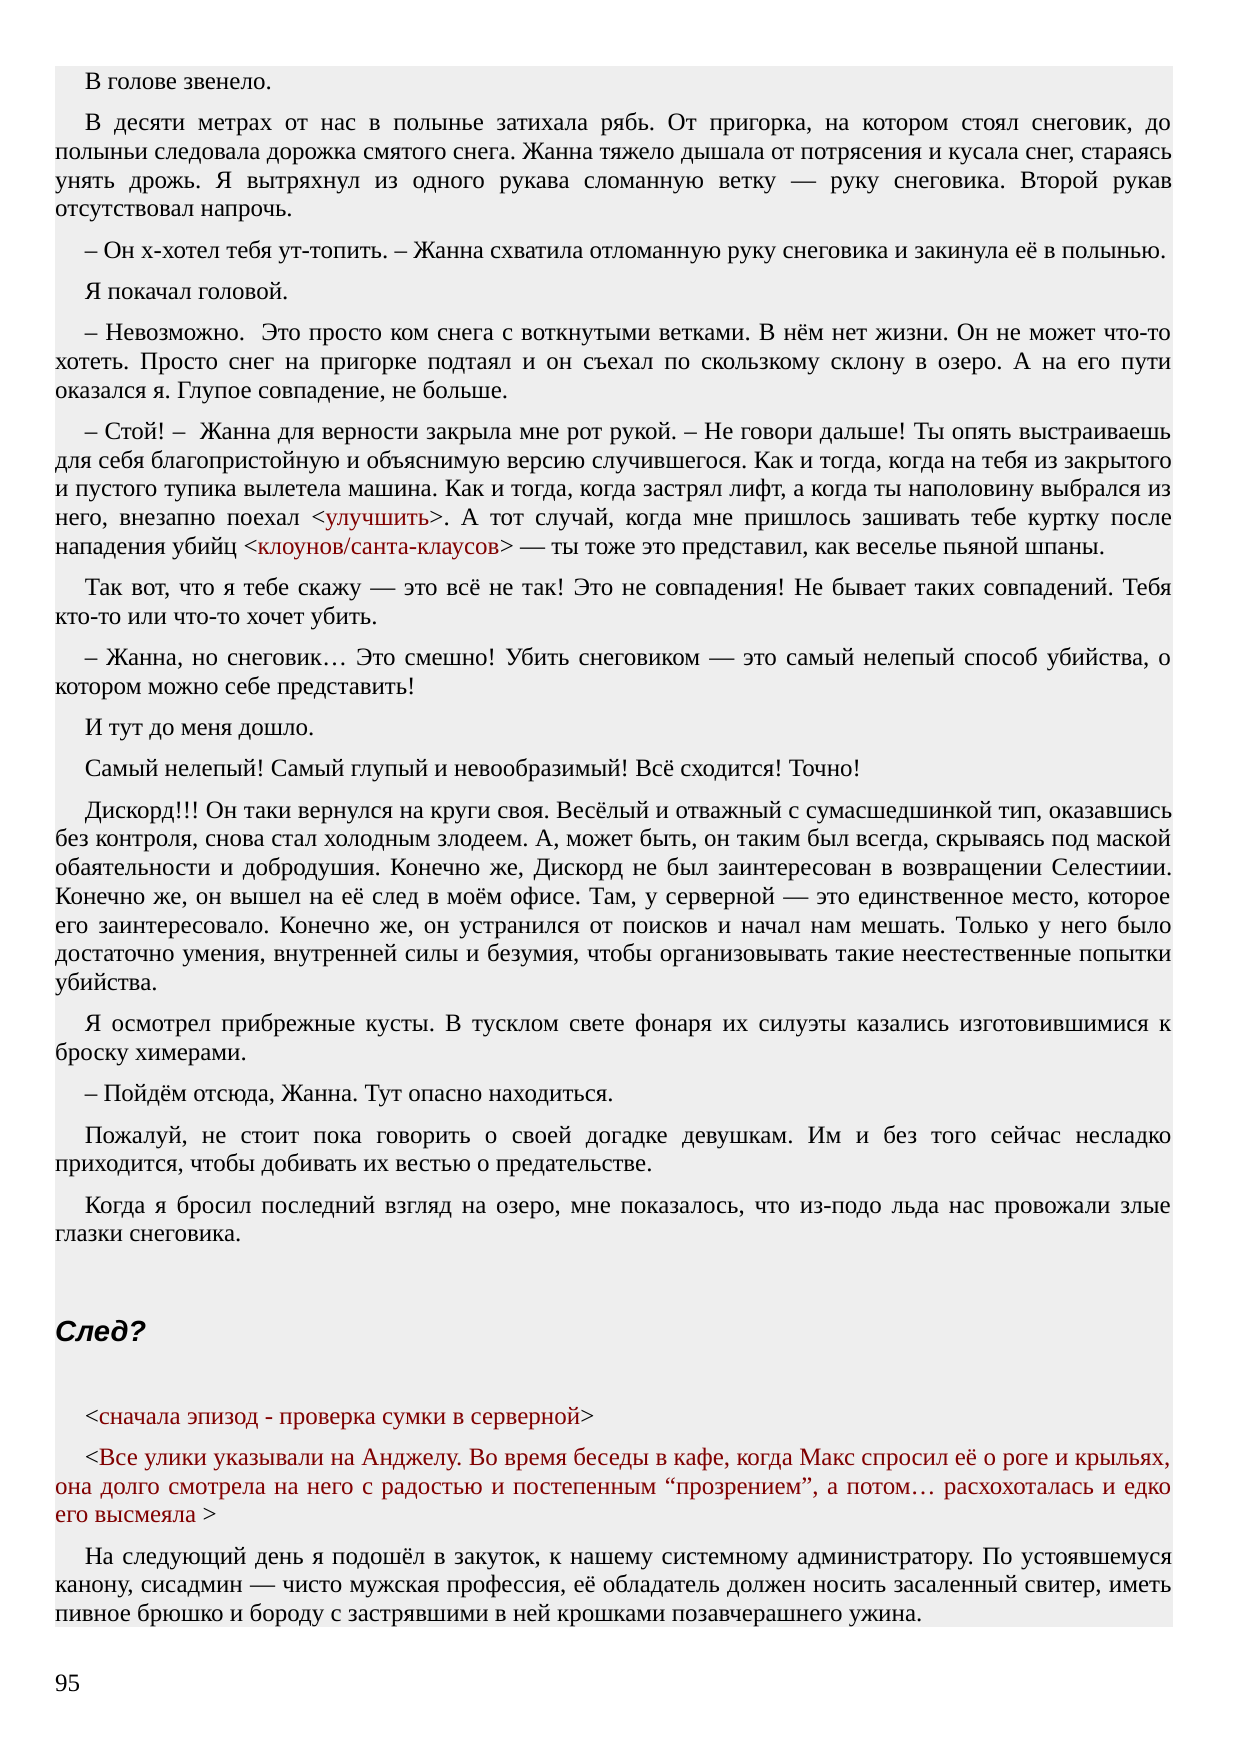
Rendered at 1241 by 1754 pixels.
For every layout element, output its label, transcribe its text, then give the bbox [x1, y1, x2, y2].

text Я покачал головой. [55, 276, 1173, 305]
text Пожалуй, не стоит пока говорить о своей догадке девушкам. Им и без того сейчас несладко приходится, чтобы добивать их вестью о предательстве. [55, 1120, 1173, 1177]
text Дискорд!!! Он таки вернулся на круги своя. Весёлый и отважный с сумасшедшинкой тип, оказавшись без контроля, снова стал холодным злодеем. А, может быть, он таким был всегда, скрываясь под маской обаятельности и добродушия. Конечно же, Дискорд не был заинтересован в возвращении Селестиии. Конечно же, он вышел на её след в моём офисе. Там, у серверной — это единственное место, которое его заинтересовало. Конечно же, он устранился от поисков и начал нам мешать. Только у него было достаточно умения, внутренней силы и безумия, чтобы организовывать такие неестественные попытки убийства. [55, 795, 1173, 996]
text Когда я бросил последний взгляд на озеро, мне показалось, что из-подо льда нас провожали злые глазки снеговика. [55, 1190, 1173, 1247]
text Так вот, что я тебе скажу — это всё не так! Это не совпадения! Не бывает таких совпадений. Тебя кто-то или что-то хочет убить. [55, 572, 1173, 630]
subtitle След? [55, 1313, 1173, 1347]
text Самый нелепый! Самый глупый и невообразимый! Всё сходится! Точно! [55, 753, 1173, 782]
text – Он х-хотел тебя ут-топить. – Жанна схватила отломанную руку снеговика и закинула её в полынью. [55, 235, 1173, 263]
text – Стой! – Жанна для верности закрыла мне рот рукой. – Не говори дальше! Ты опять выстраиваешь для себя благопристойную и объяснимую версию случившегося. Как и тогда, когда на тебя из закрытого и пустого тупика вылетела машина. Как и тогда, когда застрял лифт, а когда ты наполовину выбрался из него, внезапно поехал <улучшить>. А тот случай, когда мне пришлось зашивать тебе куртку после нападения убийц <клоунов/санта-клаусов> — ты тоже это представил, как веселье пьяной шпаны. [55, 416, 1173, 560]
text В десяти метрах от нас в полынье затихала рябь. От пригорка, на котором стоял снеговик, до полыньи следовала дорожка смятого снега. Жанна тяжело дышала от потрясения и кусала снег, стараясь унять дрожь. Я вытряхнул из одного рукава сломанную ветку — руку снеговика. Второй рукав отсутствовал напрочь. [55, 107, 1173, 222]
text <Все улики указывали на Анджелу. Во время беседы в кафе, когда Макс спросил её о роге и крыльях, она долго смотрела на него с радостью и постепенным “прозрением”, а потом… расхохоталась и едко его высмеяла > [55, 1442, 1173, 1528]
text – Пойдём отсюда, Жанна. Тут опасно находиться. [55, 1078, 1173, 1107]
text – Невозможно. Это просто ком снега с воткнутыми ветками. В нём нет жизни. Он не может что-то хотеть. Просто снег на пригорке подтаял и он съехал по скользкому склону в озеро. А на его пути оказался я. Глупое совпадение, не больше. [55, 317, 1173, 403]
text – Жанна, но снеговик… Это смешно! Убить снеговиком — это самый нелепый способ убийства, о котором можно себе представить! [55, 642, 1173, 700]
text В голове звенело. [55, 66, 1173, 95]
text На следующий день я подошёл в закуток, к нашему системному администратору. По устоявшемуся канону, сисадмин — чисто мужская профессия, её обладатель должен носить засаленный свитер, иметь пивное брюшко и бороду с застрявшими в ней крошками позавчерашнего ужина. [55, 1541, 1173, 1627]
text Я осмотрел прибрежные кусты. В тусклом свете фонаря их силуэты казались изготовившимися к броску химерами. [55, 1008, 1173, 1066]
text И тут до меня дошло. [55, 712, 1173, 741]
text <сначала эпизод - проверка сумки в серверной> [55, 1401, 1173, 1429]
